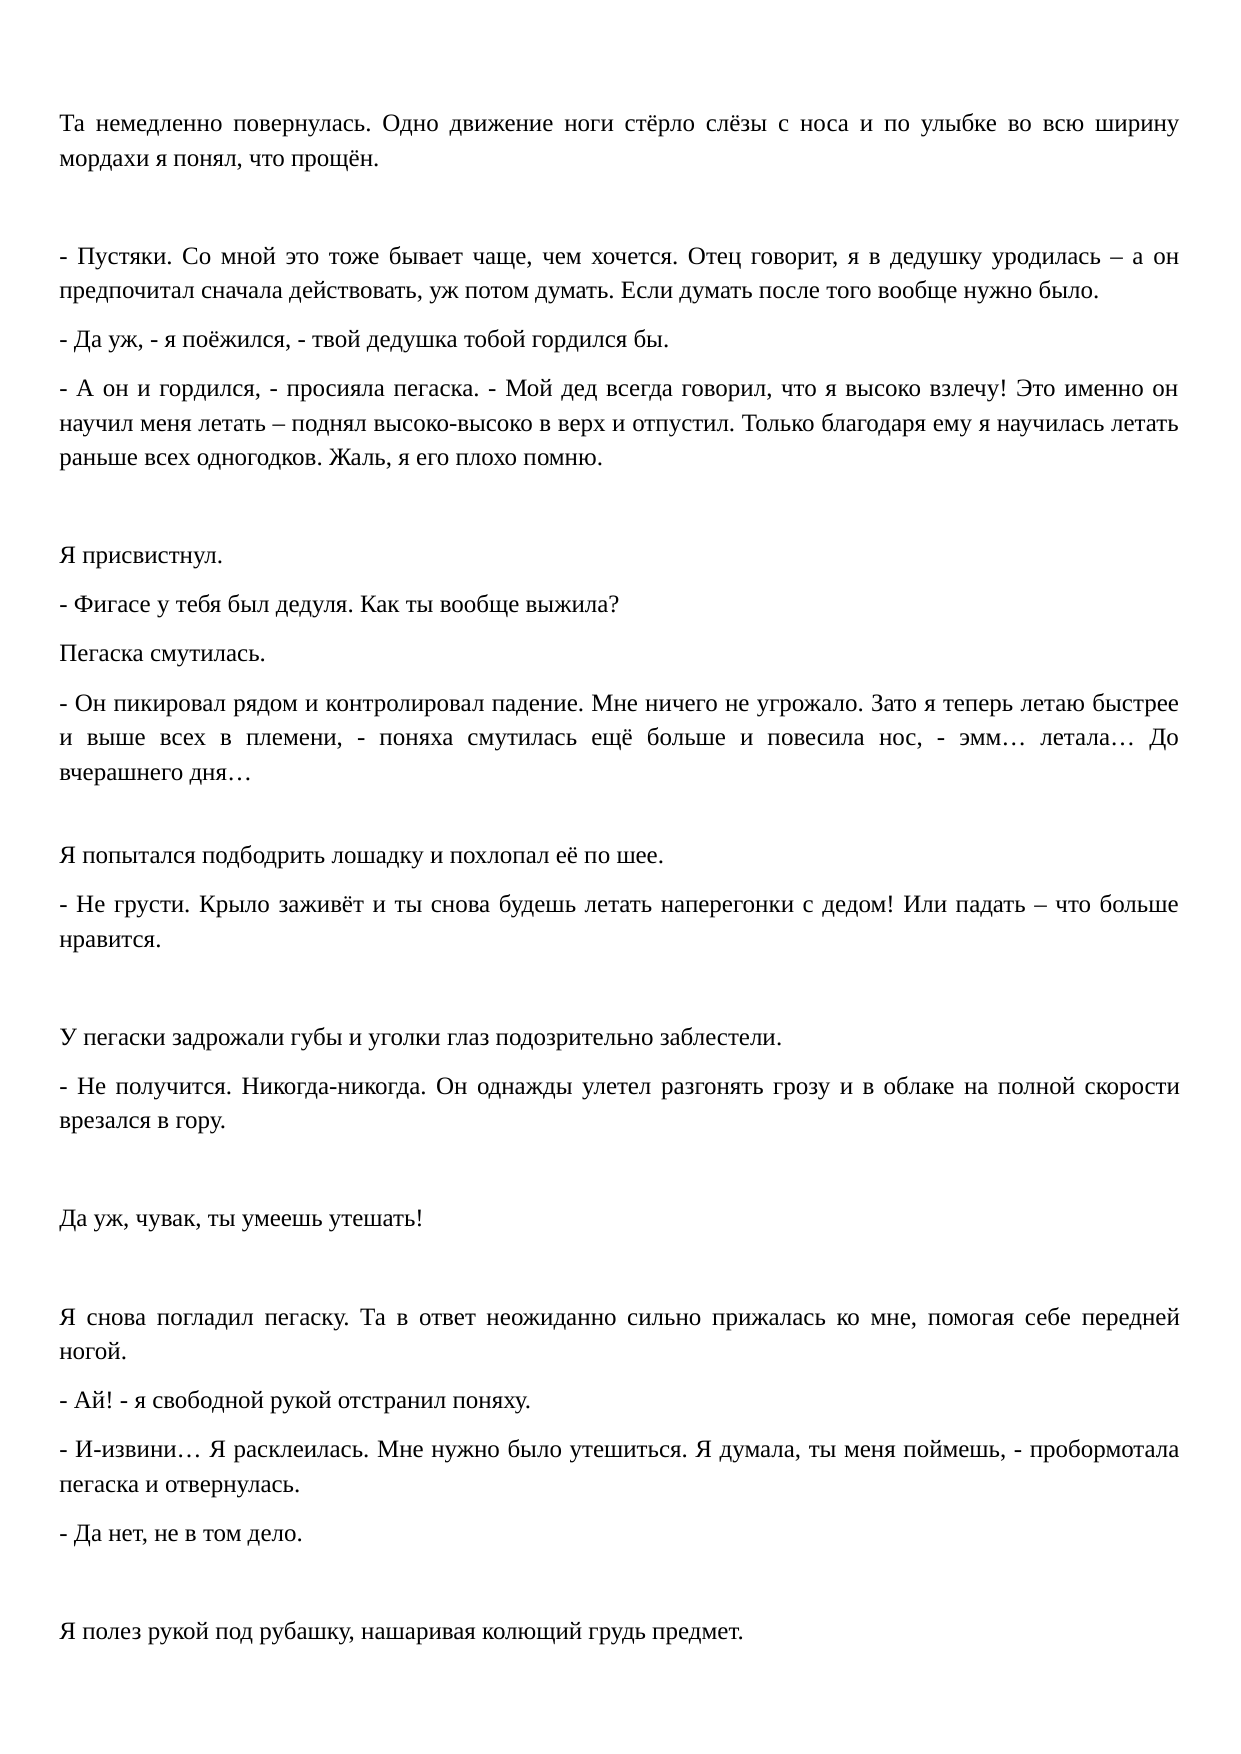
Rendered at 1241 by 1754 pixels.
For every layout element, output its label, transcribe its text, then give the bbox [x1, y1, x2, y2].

text Я снова погладил пегаску. Та в ответ неожиданно сильно прижалась ко мне, помогая себе передней ногой. [59, 1302, 1181, 1365]
text Я полез рукой под рубашку, нашаривая колющий грудь предмет. [59, 1616, 1181, 1644]
text - А он и гордился, - просияла пегаска. - Мой дед всегда говорил, что я высоко взлечу! Это именно он научил меня летать – поднял высоко-высоко в верх и отпустил. Только благодаря ему я научилась летать раньше всех одногодков. Жаль, я его плохо помню. [59, 373, 1181, 471]
text Да уж, чувак, ты умеешь утешать! [59, 1203, 1181, 1232]
text Пегаска смутилась. [59, 638, 1181, 667]
text - Не грусти. Крыло заживёт и ты снова будешь летать наперегонки с дедом! Или падать – что больше нравится. [59, 889, 1181, 952]
text - Он пикировал рядом и контролировал падение. Мне ничего не угрожало. Зато я теперь летаю быстрее и выше всех в племени, - поняха смутилась ещё больше и повесила нос, - эмм… летала… До вчерашнего дня… [59, 688, 1181, 785]
text - Не получится. Никогда-никогда. Он однажды улетел разгонять грозу и в облаке на полной скорости врезался в гору. [59, 1071, 1181, 1134]
text - Пустяки. Со мной это тоже бывает чаще, чем хочется. Отец говорит, я в дедушку уродилась – а он предпочитал сначала действовать, уж потом думать. Если думать после того вообще нужно было. [59, 241, 1181, 304]
text - Фигасе у тебя был дедуля. Как ты вообще выжила? [59, 589, 1181, 618]
text - Да нет, не в том дело. [59, 1518, 1181, 1546]
text - Да уж, - я поёжился, - твой дедушка тобой гордился бы. [59, 324, 1181, 353]
text - И-извини… Я расклеилась. Мне нужно было утешиться. Я думала, ты меня поймешь, - пробормотала пегаска и отвернулась. [59, 1434, 1181, 1497]
text У пегаски задрожали губы и уголки глаз подозрительно заблестели. [59, 1022, 1181, 1051]
text Та немедленно повернулась. Одно движение ноги стёрло слёзы с носа и по улыбке во всю ширину мордахи я понял, что прощён. [59, 108, 1181, 171]
text Я попытался подбодрить лошадку и похлопал её по шее. [59, 806, 1181, 869]
text - Ай! - я свободной рукой отстранил поняху. [59, 1385, 1181, 1414]
text Я присвистнул. [59, 540, 1181, 569]
